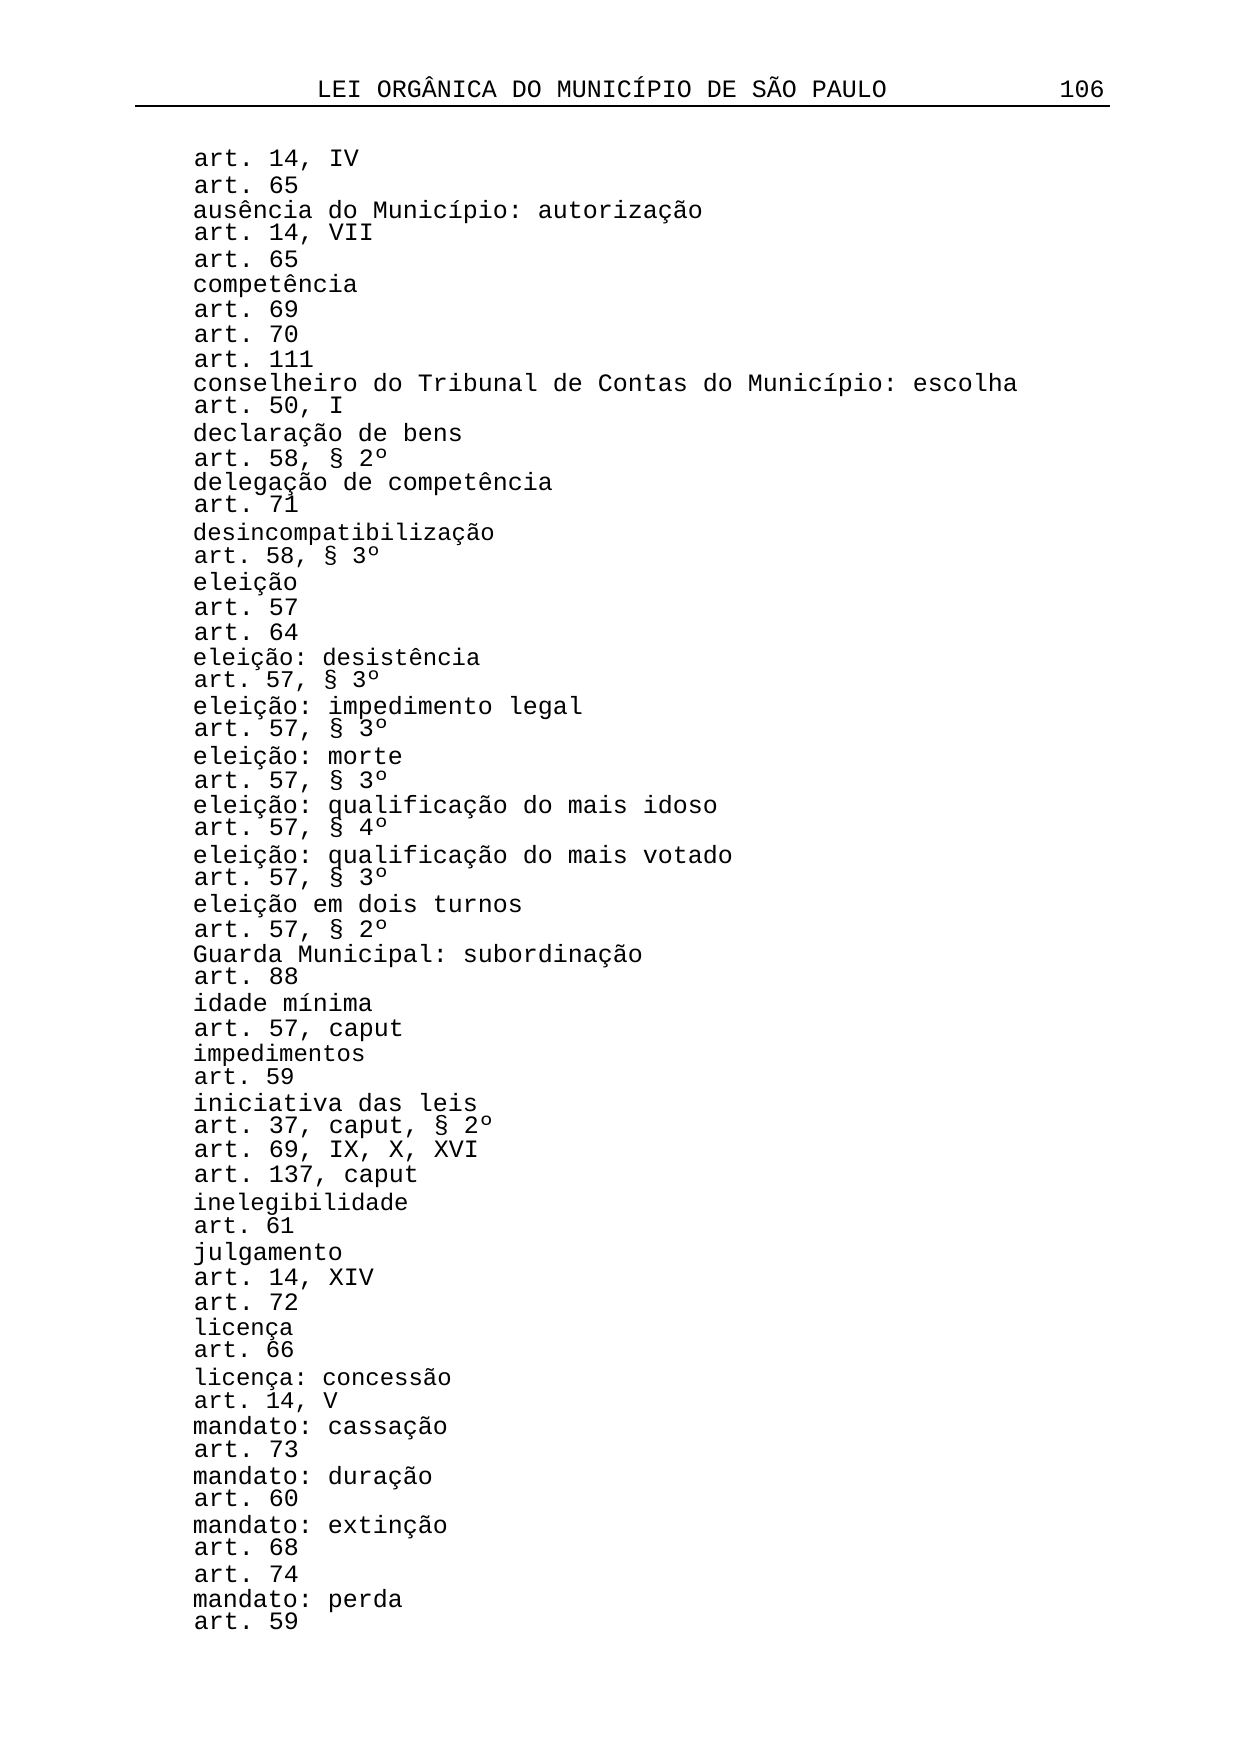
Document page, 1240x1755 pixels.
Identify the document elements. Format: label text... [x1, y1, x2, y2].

list licença art. 66 [193, 1315, 327, 1365]
list mandato: cassação art. 73 [193, 1415, 477, 1464]
list eleição: desistência art. 57, § 3º [193, 645, 522, 695]
text art. 57, caput [194, 1016, 1110, 1041]
text art. 58, § 2º [194, 446, 1110, 471]
list eleição: qualificação do mais idoso art. 57, § 4º [193, 794, 747, 843]
list delegação de competência art. 71 [193, 471, 583, 520]
list iniciativa das leis art. 37, caput, § 2º art. 69, IX, X, XVI art. 137, caput [193, 1091, 508, 1190]
text art. 14, XIV [194, 1265, 1110, 1290]
text art. 65 [194, 174, 1110, 199]
table_header LEI ORGÂNICA DO MUNICÍPIO DE SÃO PAULO [135, 65, 967, 104]
text art. 72 [194, 1290, 1110, 1315]
table_header 106 [967, 65, 1110, 104]
text art. 57 [194, 595, 1110, 620]
text art. 111 [194, 347, 1110, 372]
list mandato: extinção art. 68 [193, 1514, 477, 1563]
list eleição em dois turnos [193, 893, 1110, 917]
list ausência do Município: autorização art. 14, VII [193, 199, 733, 248]
list mandato: perda art. 59 [193, 1588, 433, 1637]
list impedimentos art. 59 [193, 1041, 402, 1091]
text art. 65 [194, 248, 1110, 273]
text art. 74 [194, 1563, 1110, 1588]
list licença: concessão art. 14, V [193, 1365, 493, 1415]
text art. 57, § 3º [194, 769, 1110, 794]
list mandato: duração art. 60 [193, 1464, 462, 1514]
list competência [193, 273, 1110, 297]
text art. 57, § 2º [194, 917, 1110, 942]
list conselheiro do Tribunal de Contas do Município: escolha art. 50, I [193, 372, 1047, 421]
list Guarda Municipal: subordinação art. 88 [193, 942, 672, 992]
list idade mínima [193, 992, 1110, 1016]
list eleição: morte [193, 744, 1110, 769]
list eleição: qualificação do mais votado art. 57, § 3º [193, 843, 762, 893]
text art. 14, IV [194, 146, 1110, 174]
list declaração de bens [193, 421, 1110, 446]
list julgamento [193, 1241, 1110, 1265]
text art. 69 [194, 297, 1110, 322]
text art. 64 [194, 620, 1110, 645]
list inelegibilidade art. 61 [193, 1190, 447, 1241]
list desincompatibilização art. 58, § 3º [193, 520, 537, 571]
list eleição [193, 571, 1110, 595]
text art. 70 [194, 322, 1110, 347]
list eleição: impedimento legal art. 57, § 3º [193, 695, 612, 744]
